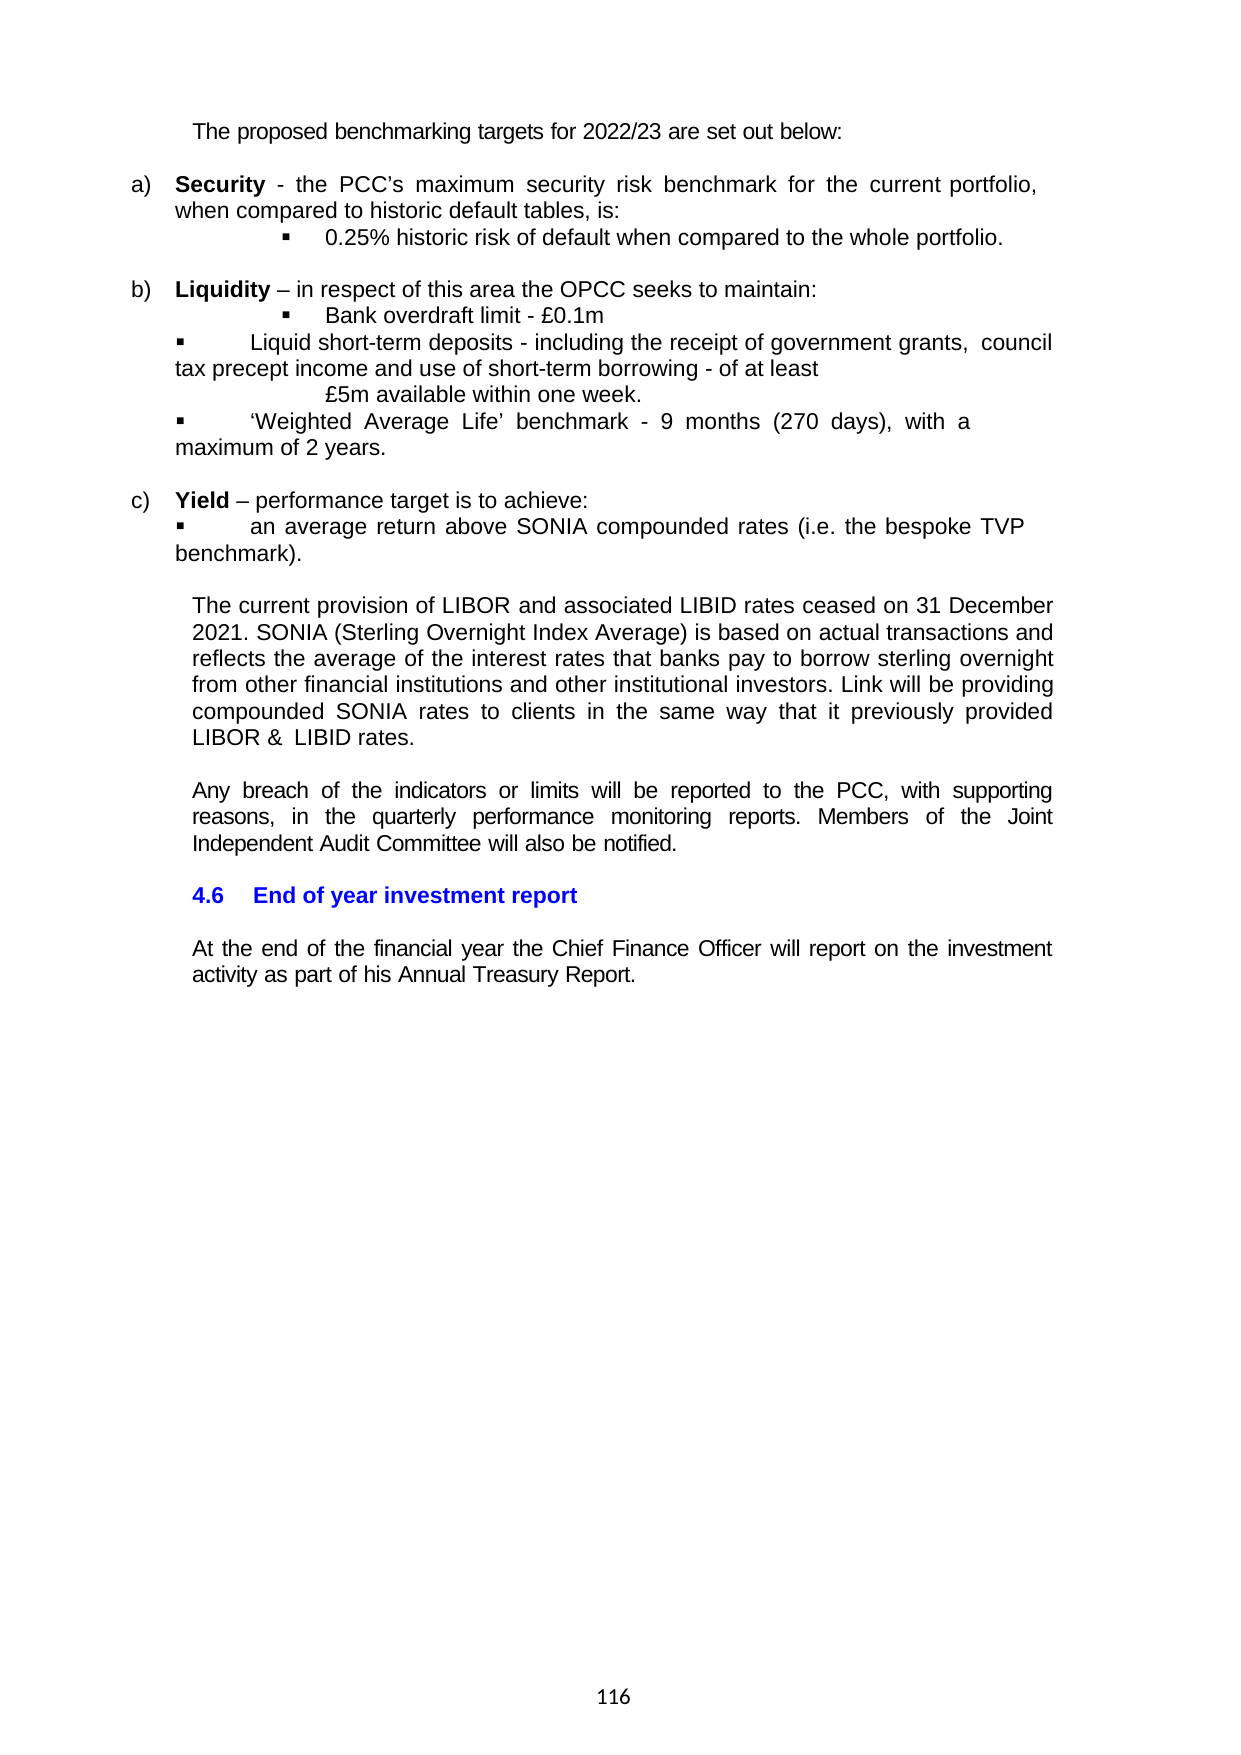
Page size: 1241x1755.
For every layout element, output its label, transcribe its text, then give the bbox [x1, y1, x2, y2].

text At the end of the financial year the Chief Finance Officer will report on the investment activity as part of his Annual Treasury Report. [192, 935, 1054, 988]
list 0.25% historic risk of default when compared to the whole portfolio. [281, 223, 1066, 250]
list Security - the PCC’s maximum security risk benchmark for the current portfolio, when compared to historic default tables, is: [131, 171, 1054, 223]
text The current provision of LIBOR and associated LIBID rates ceased on 31 December 2021. SONIA (Sterling Overnight Index Average) is based on actual transactions and reflects the average of the interest rates that banks pay to borrow sterling overnight from other financial institutions and other institutional investors. Link will be providing compounded SONIA rates to clients in the same way that it previously provided LIBOR & LIBID rates. [192, 592, 1054, 750]
list Bank overdraft limit - £0.1m [281, 302, 1066, 329]
text Any breach of the indicators or limits will be reported to the PCC, with supporting reasons, in the quarterly performance monitoring reports. Members of the Joint Independent Audit Committee will also be notified. [192, 777, 1054, 856]
text The proposed benchmarking targets for 2022/23 are set out below: [192, 118, 1066, 144]
list End of year investment report [192, 882, 1066, 908]
list Yield – performance target is to achieve: [131, 487, 1066, 513]
list Liquid short-term deposits - including the receipt of government grants, council tax precept income and use of short-term borrowing - of at least [175, 329, 1054, 381]
list ‘Weighted Average Life’ benchmark - 9 months (270 days), with a maximum of 2 years. [175, 408, 1054, 461]
list an average return above SONIA compounded rates (i.e. the bespoke TVP benchmark). [175, 513, 1054, 566]
list Liquidity – in respect of this area the OPCC seeks to maintain: [131, 276, 1066, 302]
text £5m available within one week. [325, 381, 1066, 408]
